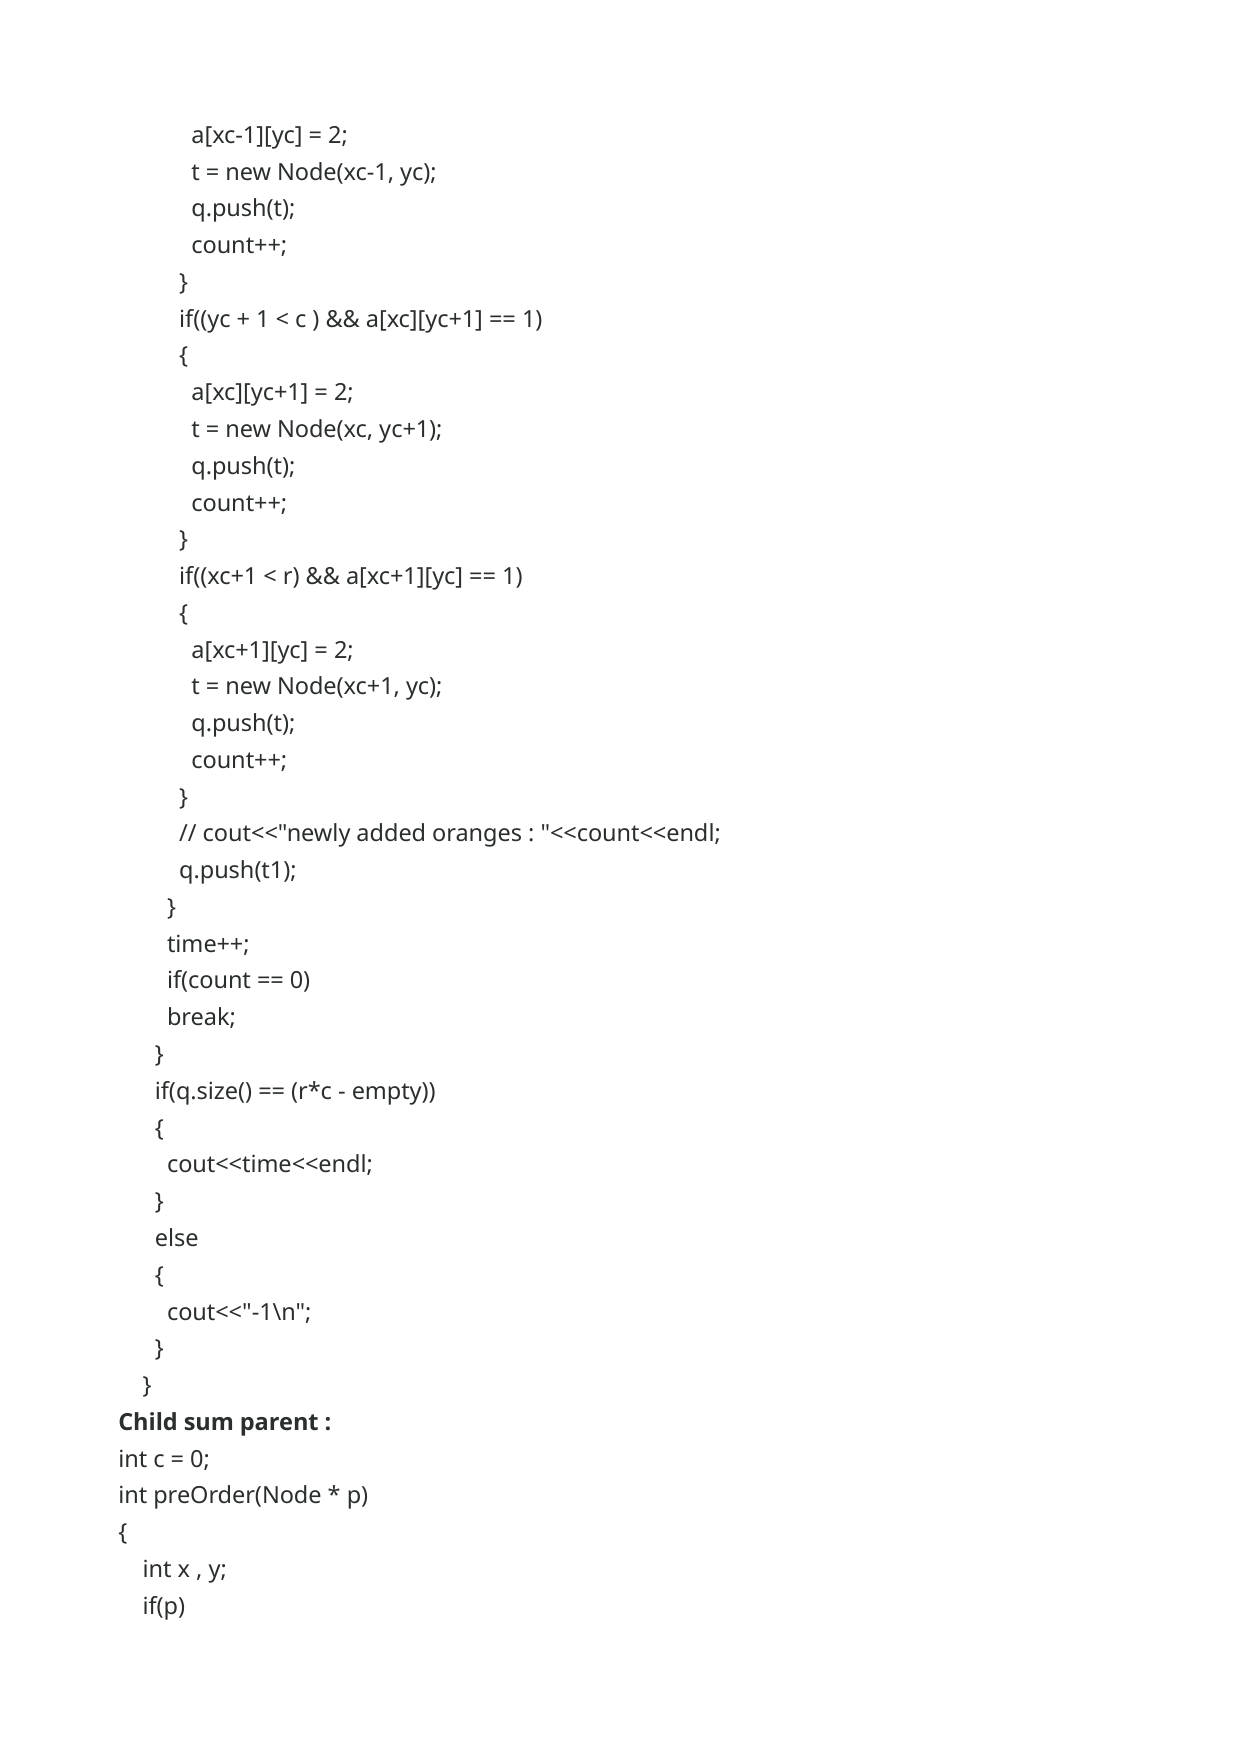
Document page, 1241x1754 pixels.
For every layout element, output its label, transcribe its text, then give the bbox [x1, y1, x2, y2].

text count++; [118, 486, 1122, 518]
text } [118, 780, 1122, 812]
text { [118, 339, 1122, 371]
text { [118, 596, 1122, 628]
text int x , y; [118, 1552, 1122, 1584]
text // cout<<"newly added oranges : "<<count<<endl; [118, 817, 1122, 849]
text } [118, 890, 1122, 922]
text } [118, 1368, 1122, 1400]
text { [118, 1111, 1122, 1143]
text cout<<"-1\n"; [118, 1295, 1122, 1327]
text if(q.size() == (r*c - empty)) [118, 1074, 1122, 1106]
text t = new Node(xc-1, yc); [118, 155, 1122, 187]
text if((xc+1 < r) && a[xc+1][yc] == 1) [118, 559, 1122, 591]
text } [118, 523, 1122, 554]
text } [118, 1332, 1122, 1363]
text a[xc-1][yc] = 2; [118, 118, 1122, 150]
text if((yc + 1 < c ) && a[xc][yc+1] == 1) [118, 302, 1122, 334]
text count++; [118, 743, 1122, 775]
text q.push(t); [118, 192, 1122, 224]
text if(p) [118, 1589, 1122, 1621]
text } [118, 265, 1122, 297]
text } [118, 1037, 1122, 1069]
text t = new Node(xc, yc+1); [118, 412, 1122, 444]
text { [118, 1515, 1122, 1547]
text break; [118, 1001, 1122, 1033]
text int c = 0; [118, 1442, 1122, 1474]
text if(count == 0) [118, 964, 1122, 996]
text count++; [118, 228, 1122, 260]
text { [118, 1258, 1122, 1290]
text q.push(t); [118, 706, 1122, 738]
text cout<<time<<endl; [118, 1148, 1122, 1180]
text int preOrder(Node * p) [118, 1479, 1122, 1511]
text a[xc][yc+1] = 2; [118, 376, 1122, 407]
text q.push(t); [118, 449, 1122, 481]
text else [118, 1221, 1122, 1253]
text q.push(t1); [118, 853, 1122, 886]
text a[xc+1][yc] = 2; [118, 633, 1122, 665]
text Child sum parent : [118, 1405, 1122, 1437]
text } [118, 1184, 1122, 1216]
text time++; [118, 927, 1122, 959]
text t = new Node(xc+1, yc); [118, 670, 1122, 702]
